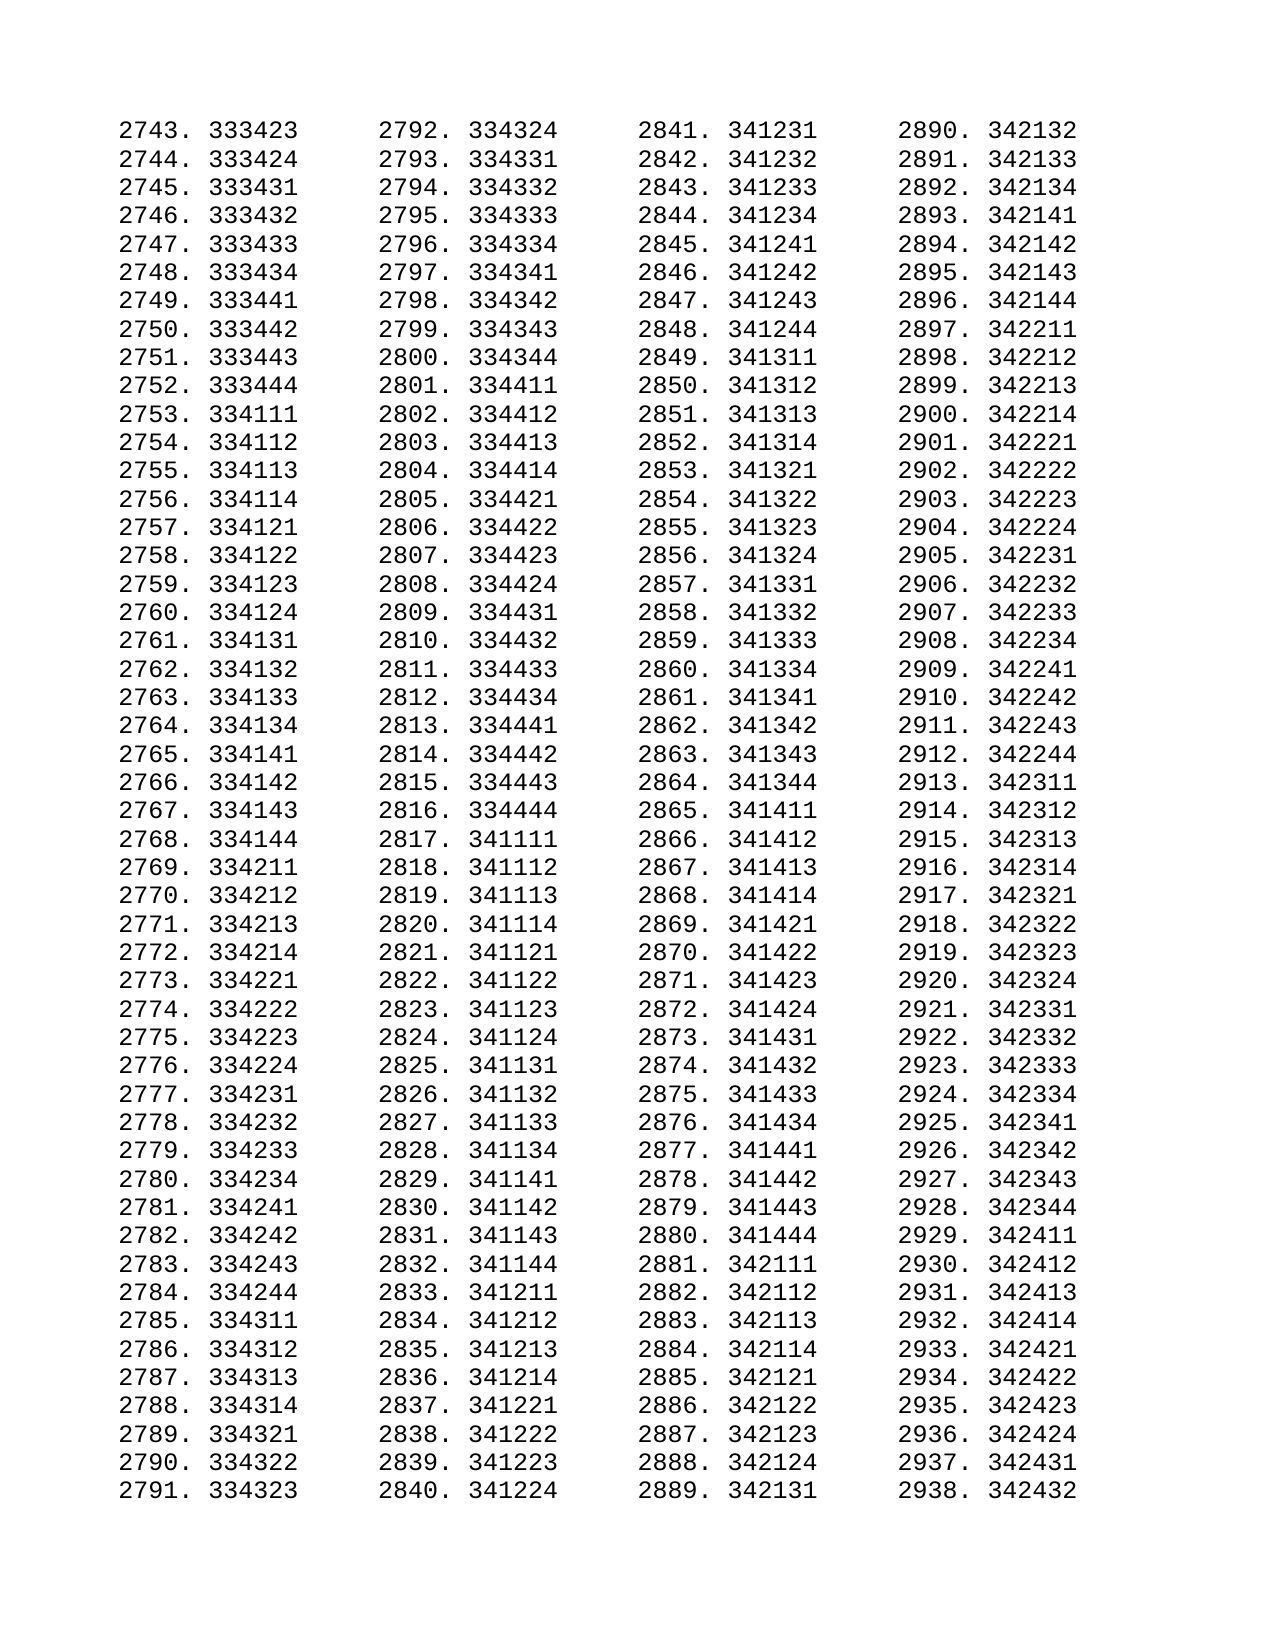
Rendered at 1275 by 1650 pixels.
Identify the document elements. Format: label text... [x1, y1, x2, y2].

text 2754. 334112 [118, 430, 378, 458]
text 2808. 334424 [378, 571, 637, 600]
text 2809. 334431 [378, 600, 637, 628]
text 2749. 333441 [118, 288, 378, 316]
text 2750. 333442 [118, 316, 378, 345]
text 2915. 342313 [897, 826, 1157, 855]
text 2769. 334211 [118, 855, 378, 883]
text 2756. 334114 [118, 486, 378, 515]
text 2880. 341444 [637, 1223, 897, 1251]
text 2801. 334411 [378, 373, 637, 401]
text 2766. 334142 [118, 770, 378, 798]
text 2842. 341232 [637, 146, 897, 175]
text 2844. 341234 [637, 203, 897, 231]
text 2879. 341443 [637, 1195, 897, 1223]
text 2768. 334144 [118, 826, 378, 855]
text 2886. 342122 [637, 1393, 897, 1421]
text 2782. 334242 [118, 1223, 378, 1251]
text 2938. 342432 [897, 1478, 1157, 1506]
text 2874. 341432 [637, 1053, 897, 1081]
text 2751. 333443 [118, 345, 378, 373]
text 2873. 341431 [637, 1025, 897, 1053]
text 2816. 334444 [378, 798, 637, 826]
text 2752. 333444 [118, 373, 378, 401]
text 2825. 341131 [378, 1053, 637, 1081]
text 2865. 341411 [637, 798, 897, 826]
text 2822. 341122 [378, 968, 637, 996]
text 2791. 334323 [118, 1478, 378, 1506]
text 2843. 341233 [637, 175, 897, 203]
text 2902. 342222 [897, 458, 1157, 486]
text 2855. 341323 [637, 515, 897, 543]
text 2891. 342133 [897, 146, 1157, 175]
text 2764. 334134 [118, 713, 378, 741]
text 2757. 334121 [118, 515, 378, 543]
text 2799. 334343 [378, 316, 637, 345]
text 2778. 334232 [118, 1110, 378, 1138]
text 2913. 342311 [897, 770, 1157, 798]
text 2864. 341344 [637, 770, 897, 798]
text 2911. 342243 [897, 713, 1157, 741]
text 2935. 342423 [897, 1393, 1157, 1421]
text 2810. 334432 [378, 628, 637, 656]
text 2805. 334421 [378, 486, 637, 515]
text 2826. 341132 [378, 1081, 637, 1110]
text 2898. 342212 [897, 345, 1157, 373]
text 2775. 334223 [118, 1025, 378, 1053]
text 2829. 341141 [378, 1166, 637, 1195]
text 2795. 334333 [378, 203, 637, 231]
text 2927. 342343 [897, 1166, 1157, 1195]
text 2783. 334243 [118, 1251, 378, 1280]
text 2763. 334133 [118, 685, 378, 713]
text 2812. 334434 [378, 685, 637, 713]
text 2863. 341343 [637, 741, 897, 770]
text 2767. 334143 [118, 798, 378, 826]
text 2824. 341124 [378, 1025, 637, 1053]
text 2853. 341321 [637, 458, 897, 486]
text 2840. 341224 [378, 1478, 637, 1506]
text 2833. 341211 [378, 1280, 637, 1308]
text 2774. 334222 [118, 996, 378, 1025]
text 2776. 334224 [118, 1053, 378, 1081]
text 2884. 342114 [637, 1336, 897, 1365]
text 2765. 334141 [118, 741, 378, 770]
text 2815. 334443 [378, 770, 637, 798]
text 2925. 342341 [897, 1110, 1157, 1138]
text 2859. 341333 [637, 628, 897, 656]
text 2784. 334244 [118, 1280, 378, 1308]
text 2931. 342413 [897, 1280, 1157, 1308]
text 2745. 333431 [118, 175, 378, 203]
text 2753. 334111 [118, 401, 378, 430]
text 2762. 334132 [118, 656, 378, 685]
text 2779. 334233 [118, 1138, 378, 1166]
text 2933. 342421 [897, 1336, 1157, 1365]
text 2830. 341142 [378, 1195, 637, 1223]
text 2850. 341312 [637, 373, 897, 401]
text 2817. 341111 [378, 826, 637, 855]
text 2909. 342241 [897, 656, 1157, 685]
text 2759. 334123 [118, 571, 378, 600]
text 2851. 341313 [637, 401, 897, 430]
text 2912. 342244 [897, 741, 1157, 770]
text 2893. 342141 [897, 203, 1157, 231]
text 2800. 334344 [378, 345, 637, 373]
text 2929. 342411 [897, 1223, 1157, 1251]
text 2928. 342344 [897, 1195, 1157, 1223]
text 2770. 334212 [118, 883, 378, 911]
text 2899. 342213 [897, 373, 1157, 401]
text 2918. 342322 [897, 911, 1157, 940]
text 2839. 341223 [378, 1450, 637, 1478]
text 2856. 341324 [637, 543, 897, 571]
text 2861. 341341 [637, 685, 897, 713]
text 2813. 334441 [378, 713, 637, 741]
text 2897. 342211 [897, 316, 1157, 345]
text 2788. 334314 [118, 1393, 378, 1421]
text 2894. 342142 [897, 231, 1157, 260]
text 2827. 341133 [378, 1110, 637, 1138]
text 2821. 341121 [378, 940, 637, 968]
text 2905. 342231 [897, 543, 1157, 571]
text 2889. 342131 [637, 1478, 897, 1506]
text 2923. 342333 [897, 1053, 1157, 1081]
text 2818. 341112 [378, 855, 637, 883]
text 2852. 341314 [637, 430, 897, 458]
text 2787. 334313 [118, 1365, 378, 1393]
text 2828. 341134 [378, 1138, 637, 1166]
text 2838. 341222 [378, 1421, 637, 1450]
text 2772. 334214 [118, 940, 378, 968]
text 2930. 342412 [897, 1251, 1157, 1280]
text 2832. 341144 [378, 1251, 637, 1280]
text 2807. 334423 [378, 543, 637, 571]
text 2847. 341243 [637, 288, 897, 316]
text 2876. 341434 [637, 1110, 897, 1138]
text 2771. 334213 [118, 911, 378, 940]
text 2823. 341123 [378, 996, 637, 1025]
text 2870. 341422 [637, 940, 897, 968]
text 2860. 341334 [637, 656, 897, 685]
text 2806. 334422 [378, 515, 637, 543]
text 2848. 341244 [637, 316, 897, 345]
text 2814. 334442 [378, 741, 637, 770]
text 2877. 341441 [637, 1138, 897, 1166]
text 2785. 334311 [118, 1308, 378, 1336]
text 2869. 341421 [637, 911, 897, 940]
text 2921. 342331 [897, 996, 1157, 1025]
text 2755. 334113 [118, 458, 378, 486]
text 2910. 342242 [897, 685, 1157, 713]
text 2747. 333433 [118, 231, 378, 260]
text 2793. 334331 [378, 146, 637, 175]
text 2781. 334241 [118, 1195, 378, 1223]
text 2786. 334312 [118, 1336, 378, 1365]
text 2761. 334131 [118, 628, 378, 656]
text 2811. 334433 [378, 656, 637, 685]
text 2916. 342314 [897, 855, 1157, 883]
text 2794. 334332 [378, 175, 637, 203]
text 2834. 341212 [378, 1308, 637, 1336]
text 2890. 342132 [897, 118, 1157, 146]
text 2926. 342342 [897, 1138, 1157, 1166]
text 2932. 342414 [897, 1308, 1157, 1336]
text 2917. 342321 [897, 883, 1157, 911]
text 2803. 334413 [378, 430, 637, 458]
text 2934. 342422 [897, 1365, 1157, 1393]
text 2919. 342323 [897, 940, 1157, 968]
text 2746. 333432 [118, 203, 378, 231]
text 2846. 341242 [637, 260, 897, 288]
text 2854. 341322 [637, 486, 897, 515]
text 2867. 341413 [637, 855, 897, 883]
text 2802. 334412 [378, 401, 637, 430]
text 2831. 341143 [378, 1223, 637, 1251]
text 2936. 342424 [897, 1421, 1157, 1450]
text 2836. 341214 [378, 1365, 637, 1393]
text 2881. 342111 [637, 1251, 897, 1280]
text 2857. 341331 [637, 571, 897, 600]
text 2904. 342224 [897, 515, 1157, 543]
text 2878. 341442 [637, 1166, 897, 1195]
text 2896. 342144 [897, 288, 1157, 316]
text 2908. 342234 [897, 628, 1157, 656]
text 2858. 341332 [637, 600, 897, 628]
text 2871. 341423 [637, 968, 897, 996]
text 2780. 334234 [118, 1166, 378, 1195]
text 2819. 341113 [378, 883, 637, 911]
text 2883. 342113 [637, 1308, 897, 1336]
text 2841. 341231 [637, 118, 897, 146]
text 2907. 342233 [897, 600, 1157, 628]
text 2849. 341311 [637, 345, 897, 373]
text 2872. 341424 [637, 996, 897, 1025]
text 2792. 334324 [378, 118, 637, 146]
text 2789. 334321 [118, 1421, 378, 1450]
text 2885. 342121 [637, 1365, 897, 1393]
text 2906. 342232 [897, 571, 1157, 600]
text 2804. 334414 [378, 458, 637, 486]
text 2835. 341213 [378, 1336, 637, 1365]
text 2797. 334341 [378, 260, 637, 288]
text 2922. 342332 [897, 1025, 1157, 1053]
text 2924. 342334 [897, 1081, 1157, 1110]
text 2901. 342221 [897, 430, 1157, 458]
text 2760. 334124 [118, 600, 378, 628]
text 2920. 342324 [897, 968, 1157, 996]
text 2914. 342312 [897, 798, 1157, 826]
text 2862. 341342 [637, 713, 897, 741]
text 2743. 333423 [118, 118, 378, 146]
text 2837. 341221 [378, 1393, 637, 1421]
text 2790. 334322 [118, 1450, 378, 1478]
text 2895. 342143 [897, 260, 1157, 288]
text 2777. 334231 [118, 1081, 378, 1110]
text 2937. 342431 [897, 1450, 1157, 1478]
text 2758. 334122 [118, 543, 378, 571]
text 2773. 334221 [118, 968, 378, 996]
text 2882. 342112 [637, 1280, 897, 1308]
text 2892. 342134 [897, 175, 1157, 203]
text 2744. 333424 [118, 146, 378, 175]
text 2868. 341414 [637, 883, 897, 911]
text 2866. 341412 [637, 826, 897, 855]
text 2903. 342223 [897, 486, 1157, 515]
text 2820. 341114 [378, 911, 637, 940]
text 2796. 334334 [378, 231, 637, 260]
text 2875. 341433 [637, 1081, 897, 1110]
text 2888. 342124 [637, 1450, 897, 1478]
text 2748. 333434 [118, 260, 378, 288]
text 2887. 342123 [637, 1421, 897, 1450]
text 2900. 342214 [897, 401, 1157, 430]
text 2798. 334342 [378, 288, 637, 316]
text 2845. 341241 [637, 231, 897, 260]
